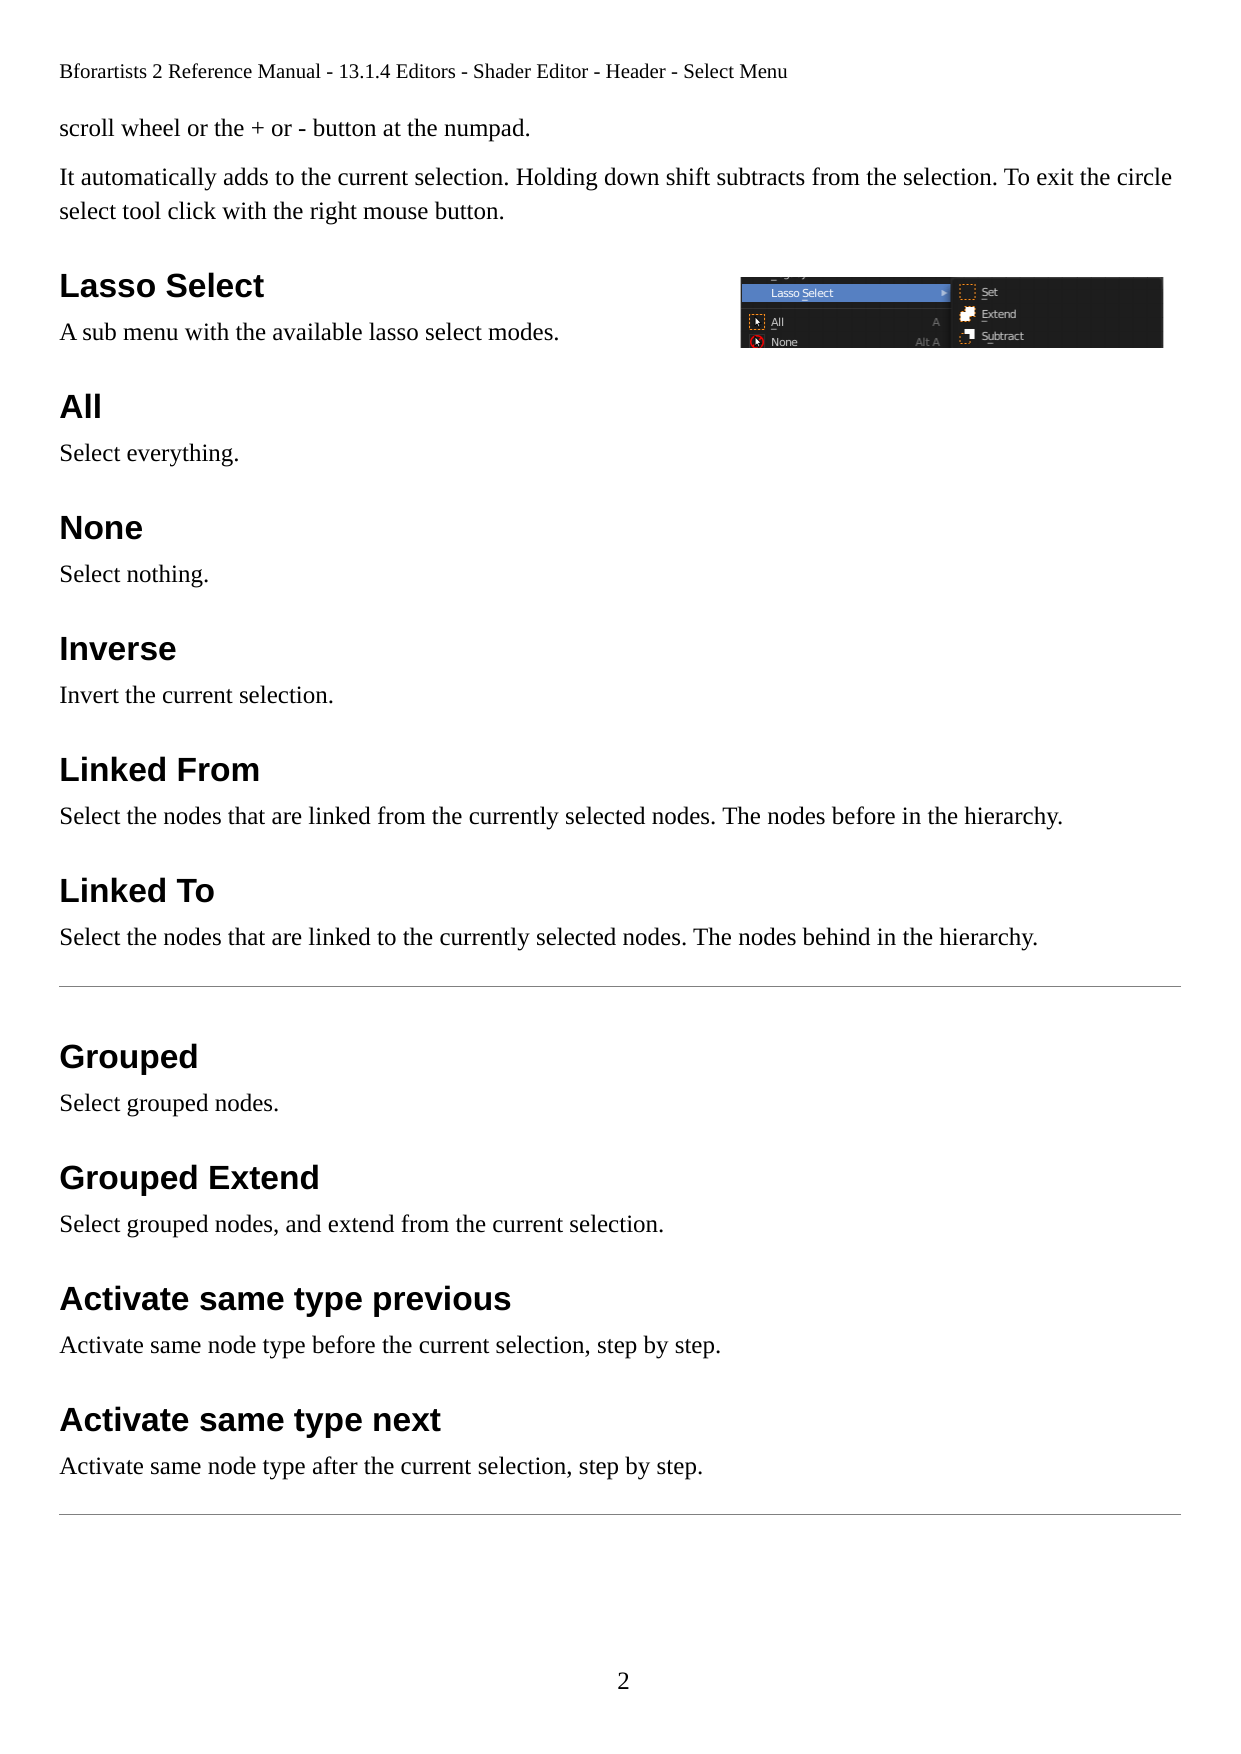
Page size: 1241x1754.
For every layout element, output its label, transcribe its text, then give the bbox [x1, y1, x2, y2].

subtitle Inverse [59, 629, 1181, 668]
text Select everything. [59, 438, 1181, 467]
text Select the nodes that are linked to the currently selected nodes. The nodes behind in the hierarchy. [59, 922, 1181, 951]
subtitle All [59, 387, 1181, 426]
subtitle None [59, 508, 1181, 547]
picture [740, 277, 1164, 348]
text Select the nodes that are linked from the currently selected nodes. The nodes before in the hierarchy. [59, 801, 1181, 830]
text Activate same node type after the current selection, step by step. [59, 1451, 1181, 1479]
text It automatically adds to the current selection. Holding down shift subtracts from the selection. To exit the circle select tool click with the right mouse button. [59, 162, 1181, 225]
text Select grouped nodes, and extend from the current selection. [59, 1209, 1181, 1237]
subtitle Activate same type next [59, 1399, 1181, 1438]
subtitle Linked To [59, 871, 1181, 910]
subtitle Linked From [59, 750, 1181, 789]
text A sub menu with the available lasso select modes. [59, 317, 740, 346]
text scroll wheel or the + or - button at the numpad. [59, 113, 1181, 141]
text Select nothing. [59, 559, 1181, 588]
subtitle Lasso Select [59, 266, 1181, 305]
text Select grouped nodes. [59, 1088, 1181, 1116]
subtitle Grouped [59, 1036, 1181, 1075]
subtitle Activate same type previous [59, 1278, 1181, 1317]
text Invert the current selection. [59, 680, 1181, 709]
text Activate same node type before the current selection, step by step. [59, 1330, 1181, 1358]
subtitle Grouped Extend [59, 1157, 1181, 1196]
